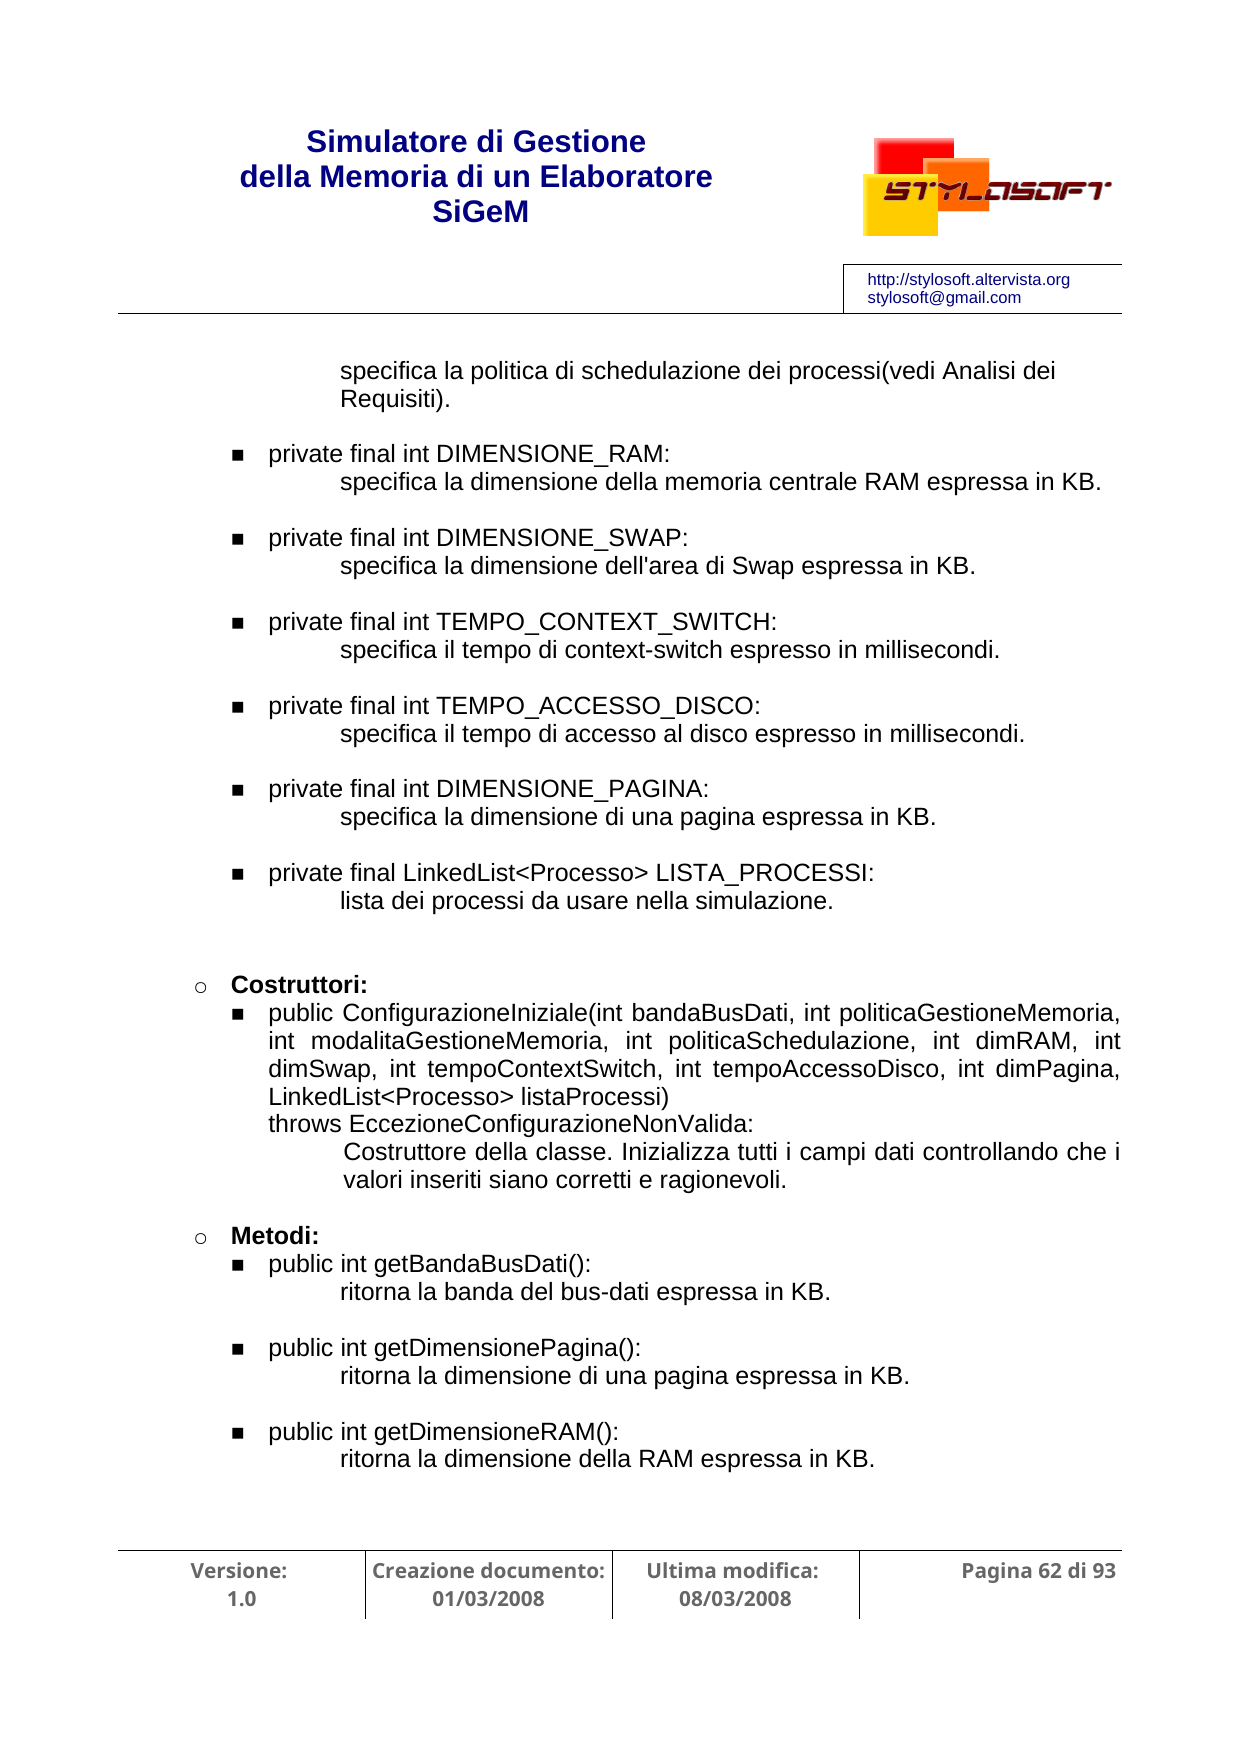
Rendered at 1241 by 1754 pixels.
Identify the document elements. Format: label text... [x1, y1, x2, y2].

text specifica la dimensione della memoria centrale RAM espressa in KB. [118, 468, 1122, 496]
list throws EccezioneConfigurazioneNonValida: [231, 1110, 1122, 1138]
list private final int TEMPO_ACCESSO_DISCO: [231, 692, 1122, 719]
list private final int TEMPO_CONTEXT_SWITCH: [231, 608, 1122, 636]
list Costruttori: [193, 971, 1122, 999]
list public int getDimensioneRAM(): [231, 1417, 1122, 1445]
list private final int DIMENSIONE_SWAP: [231, 524, 1122, 552]
list Metodi: [193, 1222, 1122, 1250]
text specifica la politica di schedulazione dei processi(vedi Analisi dei Requisiti). [118, 357, 1122, 412]
text specifica la dimensione di una pagina espressa in KB. [118, 803, 1122, 831]
list private final int DIMENSIONE_RAM: [231, 440, 1122, 468]
text lista dei processi da usare nella simulazione. [118, 887, 1122, 915]
text ritorna la dimensione della RAM espressa in KB. [118, 1445, 1122, 1473]
list private final LinkedList<Processo> LISTA_PROCESSI: [231, 859, 1122, 887]
picture [848, 123, 1117, 247]
list public ConfigurazioneIniziale(int bandaBusDati, int politicaGestioneMemoria, int modalitaGestioneMemoria, int politicaSchedulazione, int dimRAM, int dimSwap, int tempoContextSwitch, int tempoAccessoDisco, int dimPagina, LinkedList<Processo> listaProcessi) [231, 999, 1122, 1110]
text ritorna la banda del bus-dati espressa in KB. [118, 1278, 1122, 1306]
list private final int DIMENSIONE_PAGINA: [231, 775, 1122, 803]
list public int getBandaBusDati(): [231, 1250, 1122, 1278]
text specifica il tempo di accesso al disco espresso in millisecondi. [118, 719, 1122, 747]
list public int getDimensionePagina(): [231, 1334, 1122, 1362]
text specifica il tempo di context-switch espresso in millisecondi. [118, 636, 1122, 664]
text specifica la dimensione dell'area di Swap espressa in KB. [118, 552, 1122, 580]
list Costruttore della classe. Inizializza tutti i campi dati controllando che i valori inseriti siano corretti e ragionevoli. [306, 1138, 1122, 1194]
text ritorna la dimensione di una pagina espressa in KB. [118, 1362, 1122, 1389]
